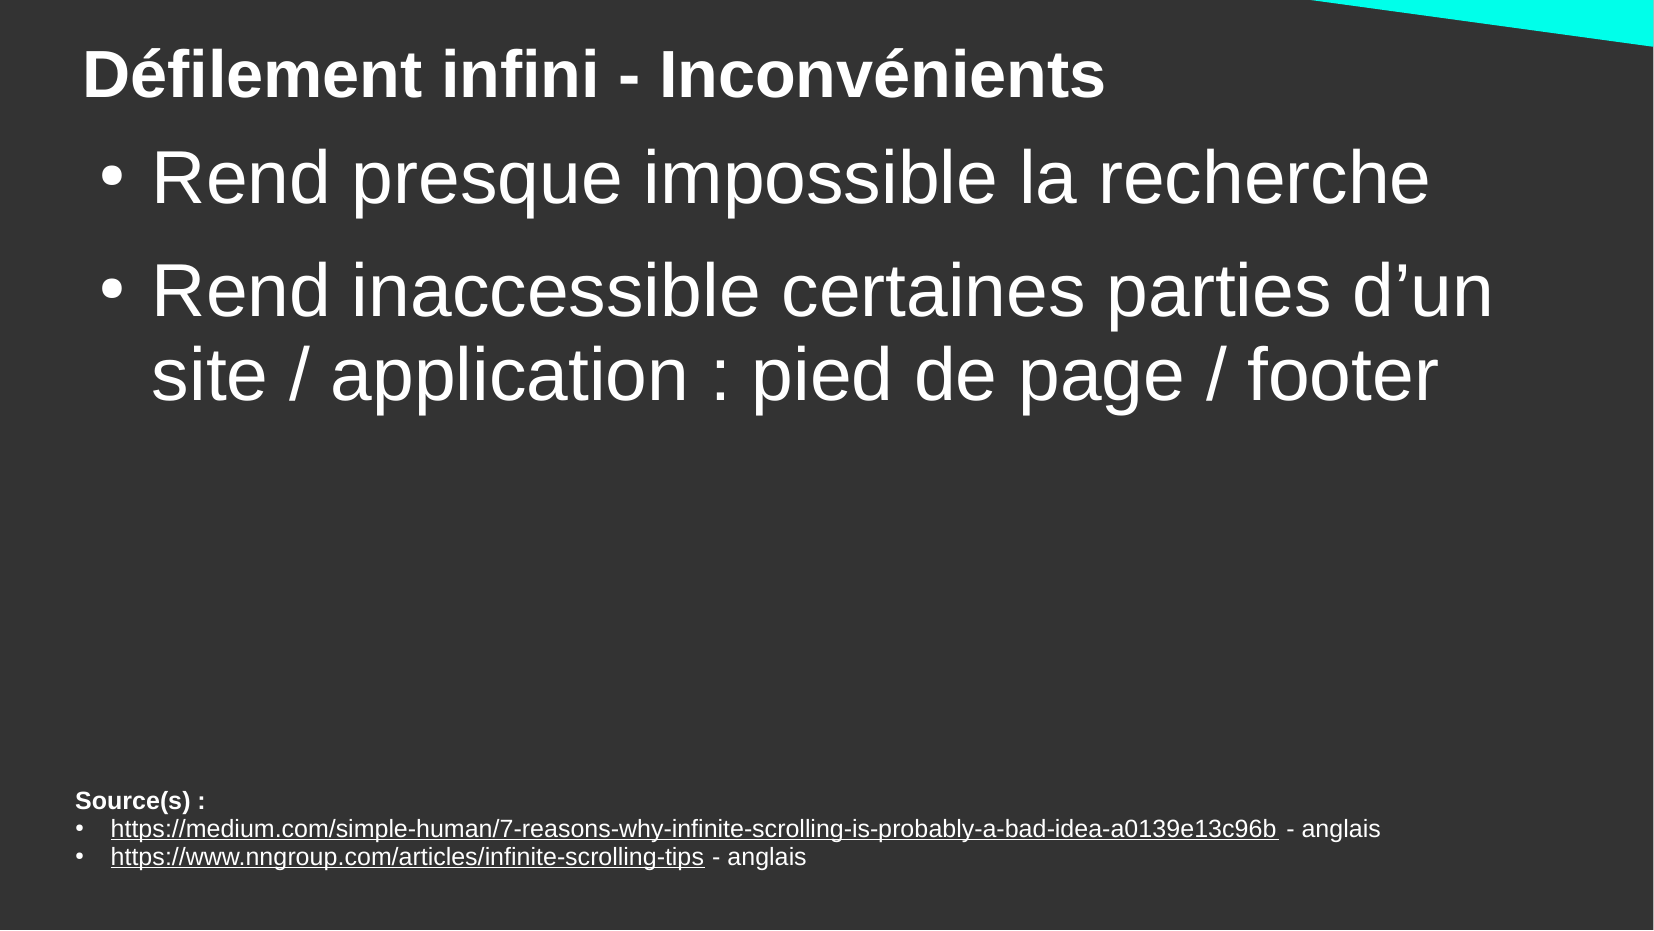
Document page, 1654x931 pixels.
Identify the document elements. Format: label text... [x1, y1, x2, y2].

text_box [1310, 0, 1654, 47]
list Rend presque impossible la recherche Rend inaccessible certaines parties d’un site / application : pied de page / footer [80, 135, 1620, 709]
text_box Source(s) : https://medium.com/simple-human/7-reasons-why-infinite-scrolling-is-probably-a-bad-idea-a0139e13c96b - anglais https://www.nngroup.com/articles/infinite-scrolling-tips - anglais [60, 779, 1546, 931]
title Défilement infini - Inconvénients [82, 37, 1571, 114]
